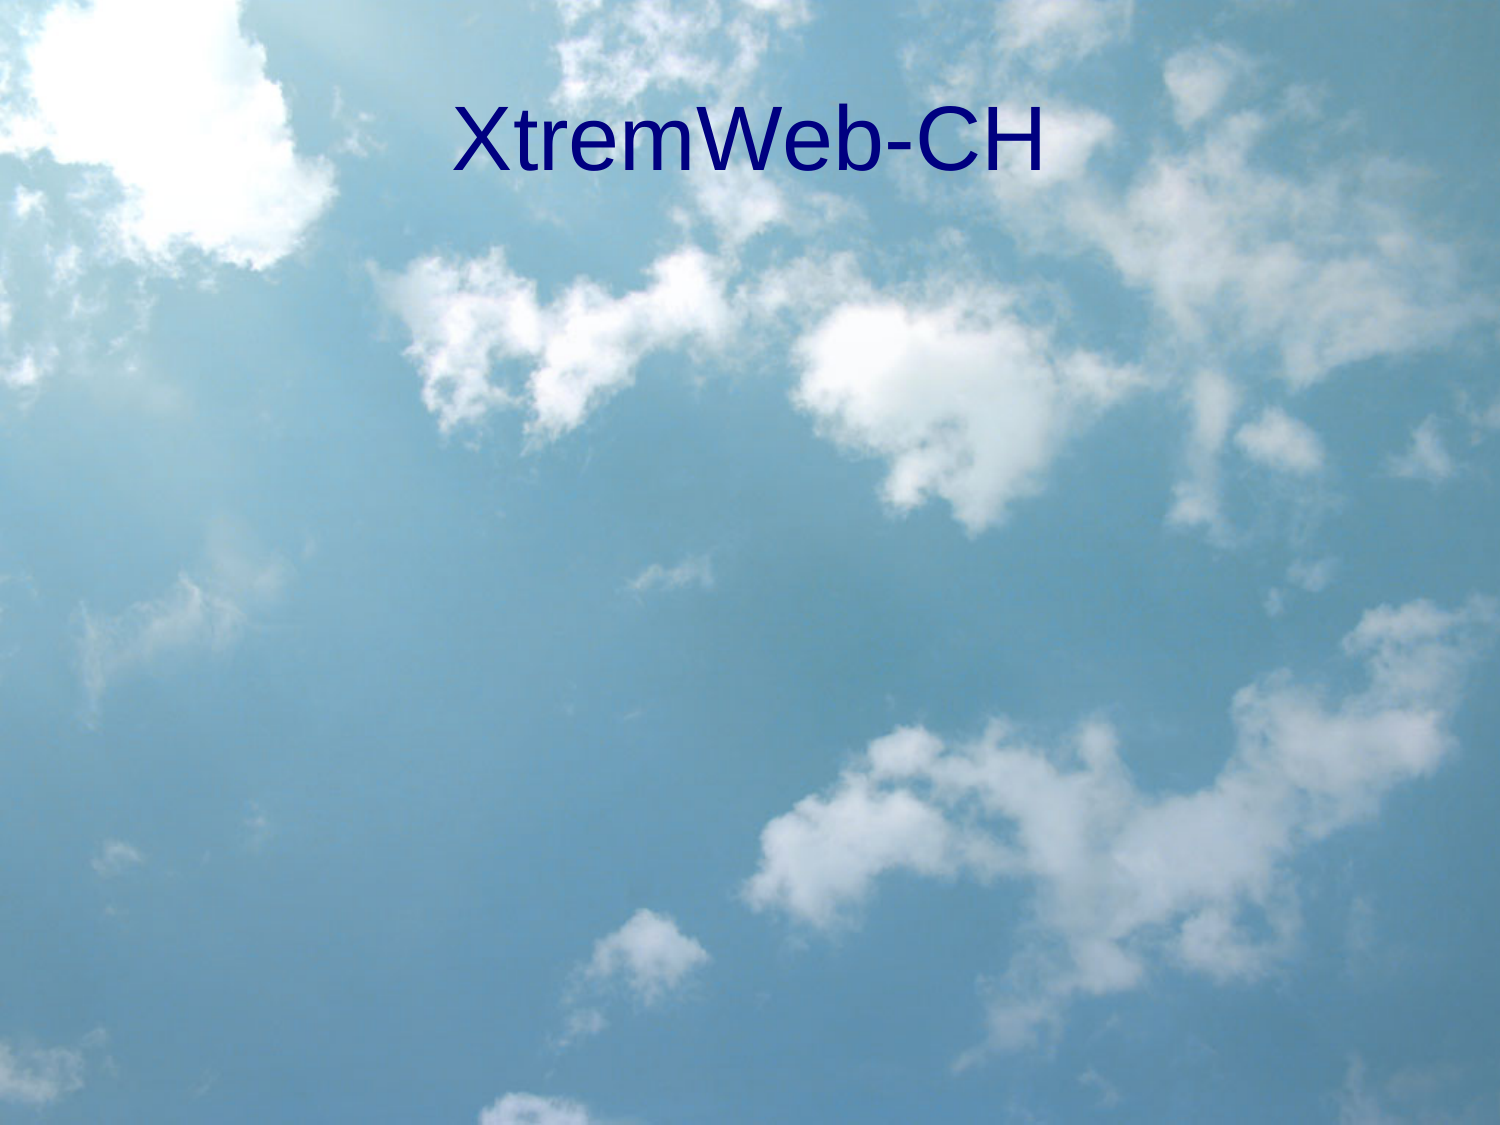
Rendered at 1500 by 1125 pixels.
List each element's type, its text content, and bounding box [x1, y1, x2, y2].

title XtremWeb-CH [75, 52, 1426, 226]
picture [0, 0, 1500, 1125]
